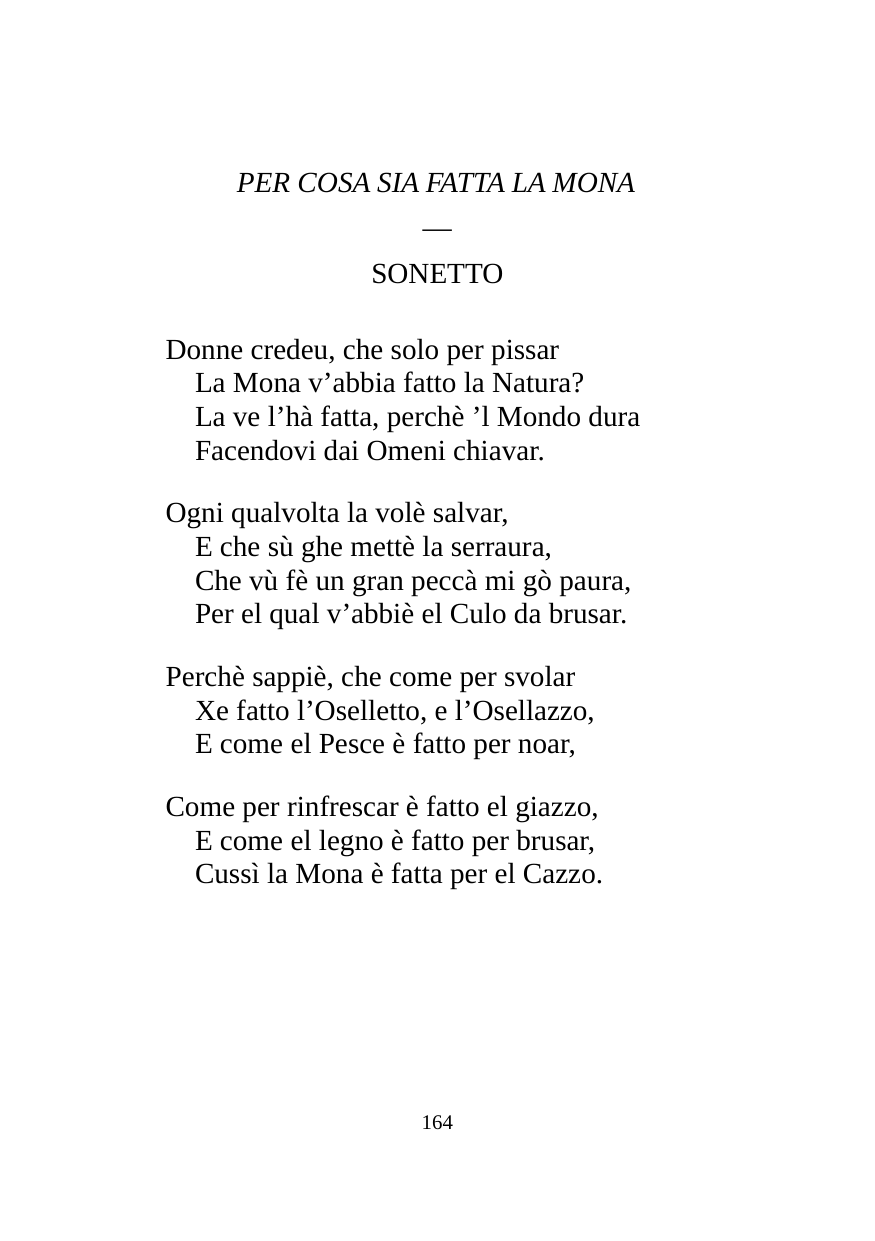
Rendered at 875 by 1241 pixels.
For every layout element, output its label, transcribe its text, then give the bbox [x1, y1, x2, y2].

subtitle PER COSA SIA FATTA LA MONA [106, 165, 768, 199]
text SONETTO [106, 257, 768, 290]
text Donne credeu, che solo per pissar La Mona v’abbia fatto la Natura? La ve l’hà fatta, perchè ’l Mondo dura Facendovi dai Omeni chiavar. [165, 332, 768, 466]
text Perchè sappiè, che come per svolar Xe fatto l’Oselletto, e l’Osellazzo, E come el Pesce è fatto per noar, [165, 659, 768, 760]
text Ogni qualvolta la volè salvar, E che sù ghe mettè la serraura, Che vù fè un gran peccà mi gò paura, Per el qual v’abbiè el Culo da brusar. [165, 496, 768, 630]
text Come per rinfrescar è fatto el giazzo, E come el legno è fatto per brusar, Cussì la Mona è fatta per el Cazzo. [165, 789, 768, 890]
text — [106, 211, 768, 244]
